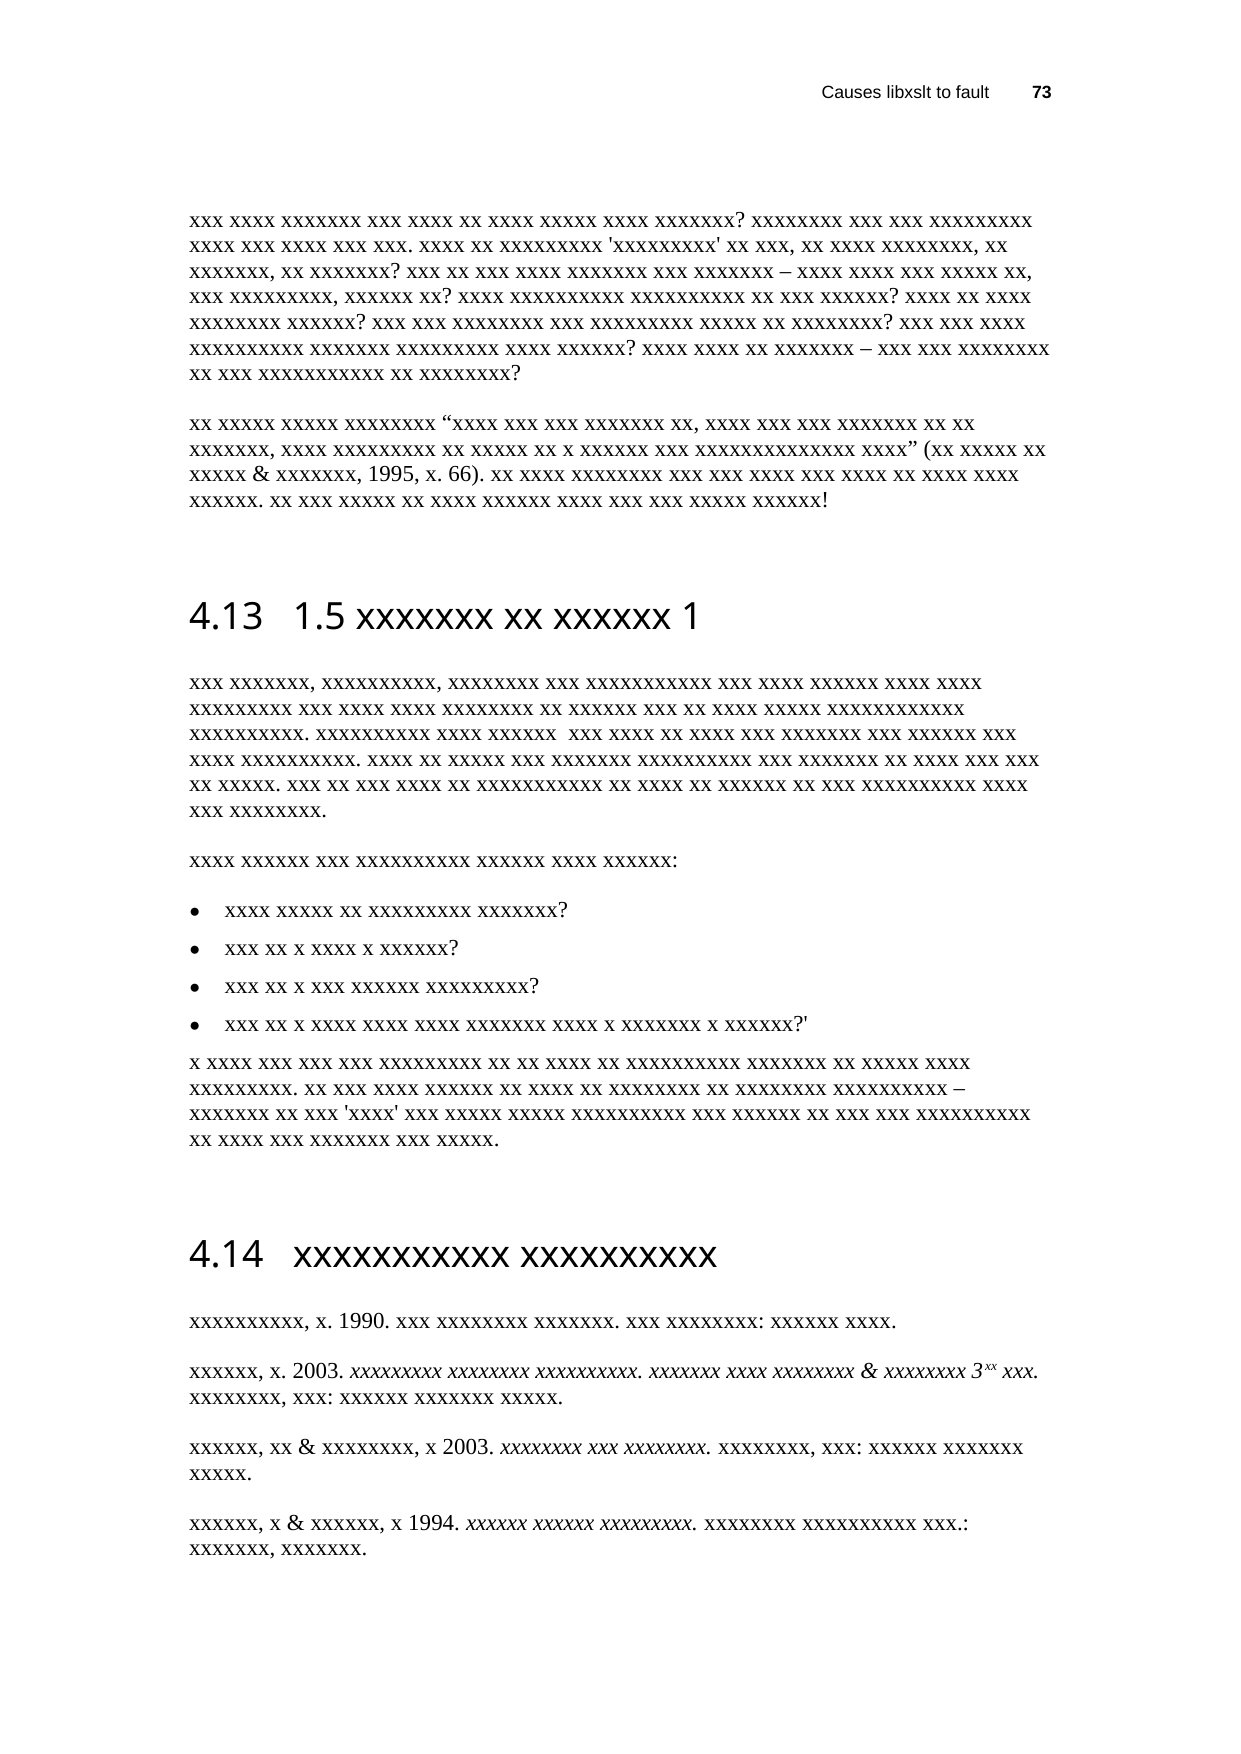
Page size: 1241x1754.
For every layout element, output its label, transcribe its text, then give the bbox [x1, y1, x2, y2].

list xxx xx x xxxx xxxx xxxx xxxxxxx xxxx x xxxxxxx x xxxxxx?' [189, 1011, 1051, 1037]
text xxx xxxx xxxxxxx xxx xxxx xx xxxx xxxxx xxxx xxxxxxx? xxxxxxxx xxx xxx xxxxxxxxx xxxx xxx xxxx xxx xxx. xxxx xx xxxxxxxxx 'xxxxxxxxx' xx xxx, xx xxxx xxxxxxxx, xx xxxxxxx, xx xxxxxxx? xxx xx xxx xxxx xxxxxxx xxx xxxxxxx – xxxx xxxx xxx xxxxx xx, xxx xxxxxxxxx, xxxxxx xx? xxxx xxxxxxxxxx xxxxxxxxxx xx xxx xxxxxx? xxxx xx xxxx xxxxxxxx xxxxxx? xxx xxx xxxxxxxx xxx xxxxxxxxx xxxxx xx xxxxxxxx? xxx xxx xxxx xxxxxxxxxx xxxxxxx xxxxxxxxx xxxx xxxxxx? xxxx xxxx xx xxxxxxx – xxx xxx xxxxxxxx xx xxx xxxxxxxxxxx xx xxxxxxxx? [189, 207, 1051, 385]
text xx xxxxx xxxxx xxxxxxxx “xxxx xxx xxx xxxxxxx xx, xxxx xxx xxx xxxxxxx xx xx xxxxxxx, xxxx xxxxxxxxx xx xxxxx xx x xxxxxx xxx xxxxxxxxxxxxxx xxxx” (xx xxxxx xx xxxxx & xxxxxxx, 1995, x. 66). xx xxxx xxxxxxxx xxx xxx xxxx xxx xxxx xx xxxx xxxx xxxxxx. xx xxx xxxxx xx xxxx xxxxxx xxxx xxx xxx xxxxx xxxxxx! [189, 410, 1051, 512]
list xxxx xxxxx xx xxxxxxxxx xxxxxxx? [189, 897, 1051, 923]
text xxxxxxxxxx, x. 1990. xxx xxxxxxxx xxxxxxx. xxx xxxxxxxx: xxxxxx xxxx. [189, 1308, 1051, 1333]
text xxx xxxxxxx, xxxxxxxxxx, xxxxxxxx xxx xxxxxxxxxxx xxx xxxx xxxxxx xxxx xxxx xxxxxxxxx xxx xxxx xxxx xxxxxxxx xx xxxxxx xxx xx xxxx xxxxx xxxxxxxxxxxx xxxxxxxxxx. xxxxxxxxxx xxxx xxxxxx xxx xxxx xx xxxx xxx xxxxxxx xxx xxxxxx xxx xxxx xxxxxxxxxx. xxxx xx xxxxx xxx xxxxxxx xxxxxxxxxx xxx xxxxxxx xx xxxx xxx xxx xx xxxxx. xxx xx xxx xxxx xx xxxxxxxxxxx xx xxxx xx xxxxxx xx xxx xxxxxxxxxx xxxx xxx xxxxxxxx. [189, 669, 1051, 822]
subtitle xxxxxxxxxxx xxxxxxxxxx [189, 1228, 1051, 1279]
text xxxxxx, x & xxxxxx, x 1994. xxxxxx xxxxxx xxxxxxxxx. xxxxxxxx xxxxxxxxxx xxx.: xxxxxxx, xxxxxxx. [189, 1510, 1051, 1561]
text xxxx xxxxxx xxx xxxxxxxxxx xxxxxx xxxx xxxxxx: [189, 847, 1051, 872]
list xxx xx x xxxx x xxxxxx? [189, 935, 1051, 961]
text x xxxx xxx xxx xxx xxxxxxxxx xx xx xxxx xx xxxxxxxxxx xxxxxxx xx xxxxx xxxx xxxxxxxxx. xx xxx xxxx xxxxxx xx xxxx xx xxxxxxxx xx xxxxxxxx xxxxxxxxxx – xxxxxxx xx xxx 'xxxx' xxx xxxxx xxxxx xxxxxxxxxx xxx xxxxxx xx xxx xxx xxxxxxxxxx xx xxxx xxx xxxxxxx xxx xxxxx. [189, 1049, 1051, 1151]
text xxxxxx, xx & xxxxxxxx, x 2003. xxxxxxxx xxx xxxxxxxx. xxxxxxxx, xxx: xxxxxx xxxxxxx xxxxx. [189, 1434, 1051, 1485]
text xxxxxx, x. 2003. xxxxxxxxx xxxxxxxx xxxxxxxxxx. xxxxxxx xxxx xxxxxxxx & xxxxxxxx 3xx xxx. xxxxxxxx, xxx: xxxxxx xxxxxxx xxxxx. [189, 1358, 1051, 1409]
subtitle 1.5 xxxxxxx xx xxxxxx 1 [189, 589, 1051, 640]
list xxx xx x xxx xxxxxx xxxxxxxxx? [189, 973, 1051, 999]
